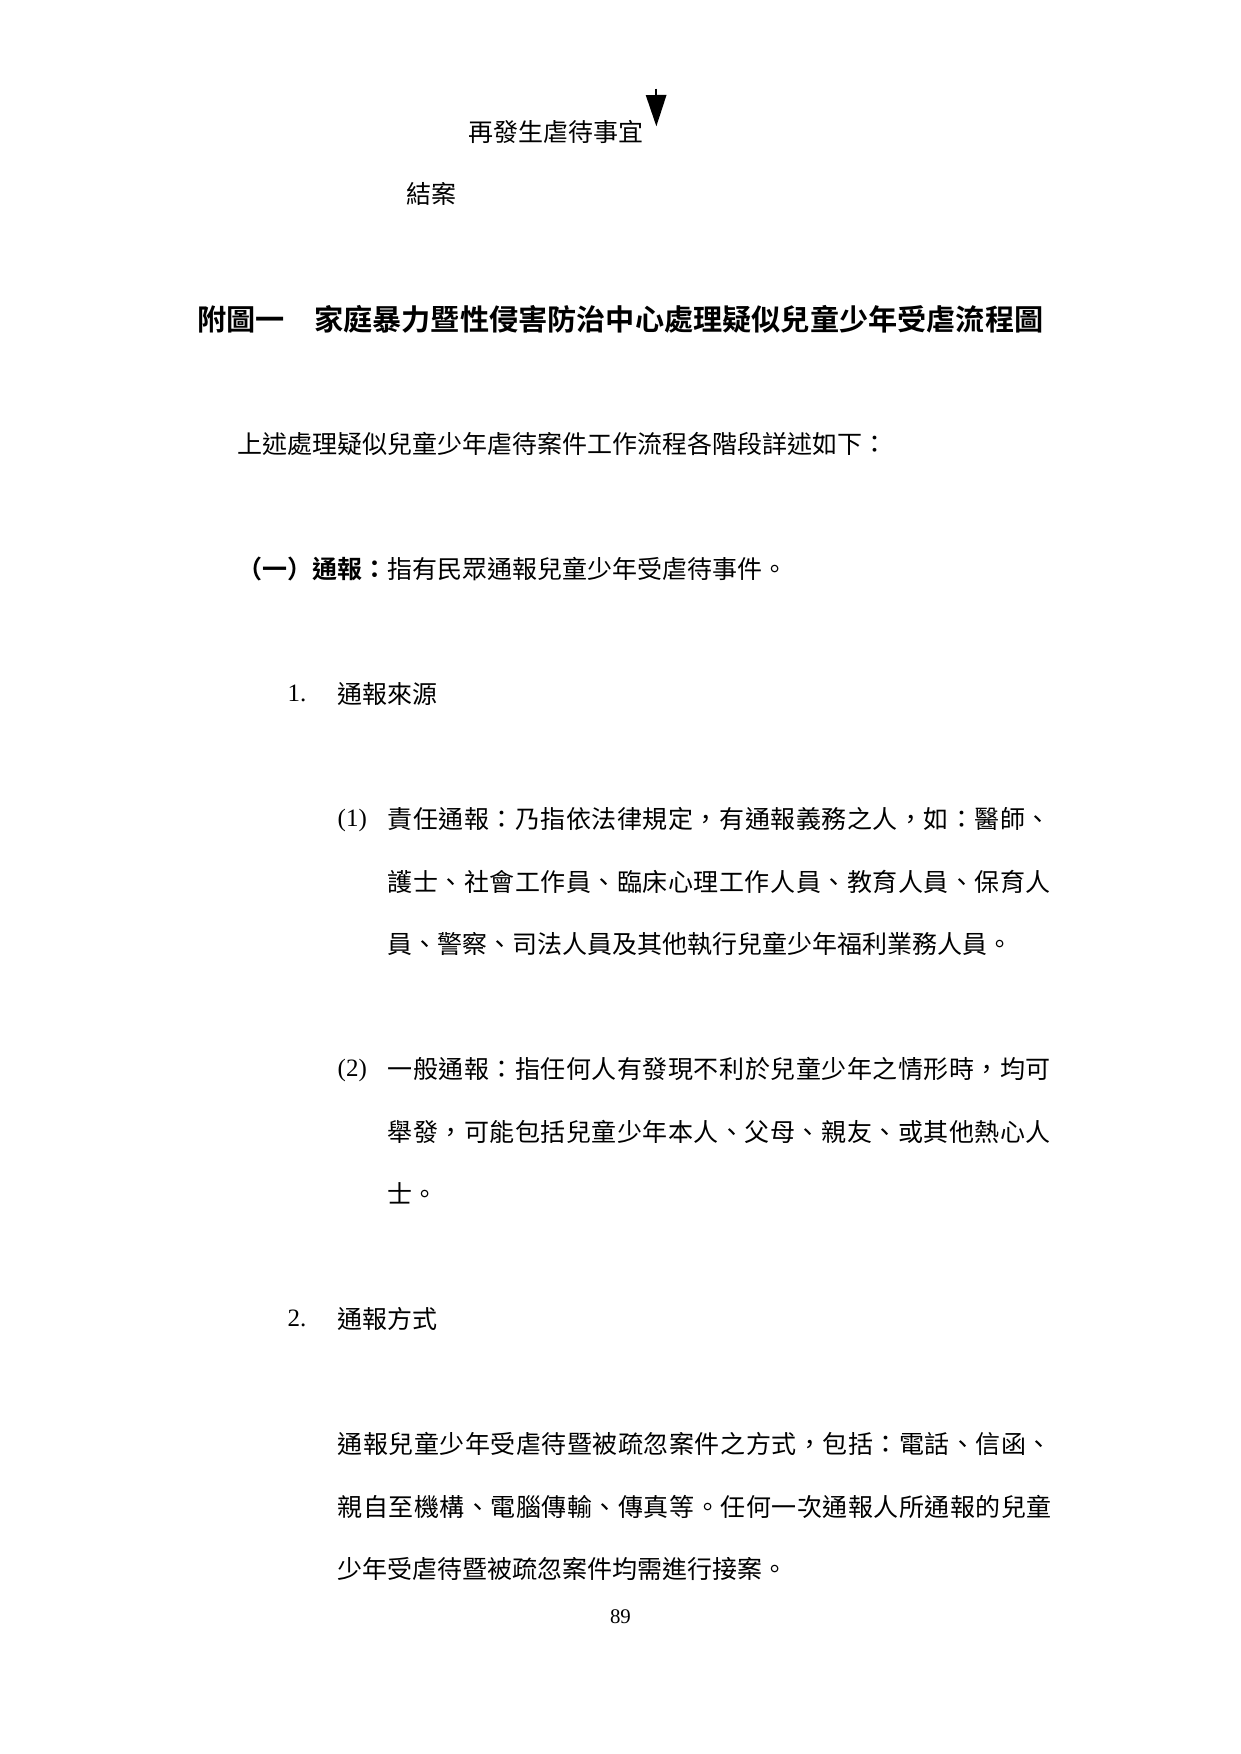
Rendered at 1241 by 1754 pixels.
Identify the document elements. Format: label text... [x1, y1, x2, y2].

list 通報方式 [287, 1276, 1053, 1339]
text 上述處理疑似兒童少年虐待案件工作流程各階段詳述如下： [187, 401, 1053, 464]
list 一般通報：指任何人有發現不利於兒童少年之情形時，均可舉發，可能包括兒童少年本人、父母、親友、或其他熱心人士。 [337, 1026, 1053, 1214]
list 責任通報：乃指依法律規定，有通報義務之人，如：醫師、護士、社會工作員、臨床心理工作人員、教育人員、保育人員、警察、司法人員及其他執行兒童少年福利業務人員。 [337, 776, 1053, 964]
text 再發生虐待事宜 [187, 89, 1053, 151]
text 通報兒童少年受虐待暨被疏忽案件之方式，包括：電話、信函、親自至機構、電腦傳輸、傳真等。任何一次通報人所通報的兒童少年受虐待暨被疏忽案件均需進行接案。 [337, 1401, 1053, 1589]
text 結案 [187, 151, 1053, 214]
text 附圖一 家庭暴力暨性侵害防治中心處理疑似兒童少年受虐流程圖 [187, 276, 1053, 339]
text （一）通報：指有民眾通報兒童少年受虐待事件。 [237, 526, 1053, 589]
list 通報來源 [287, 651, 1053, 714]
